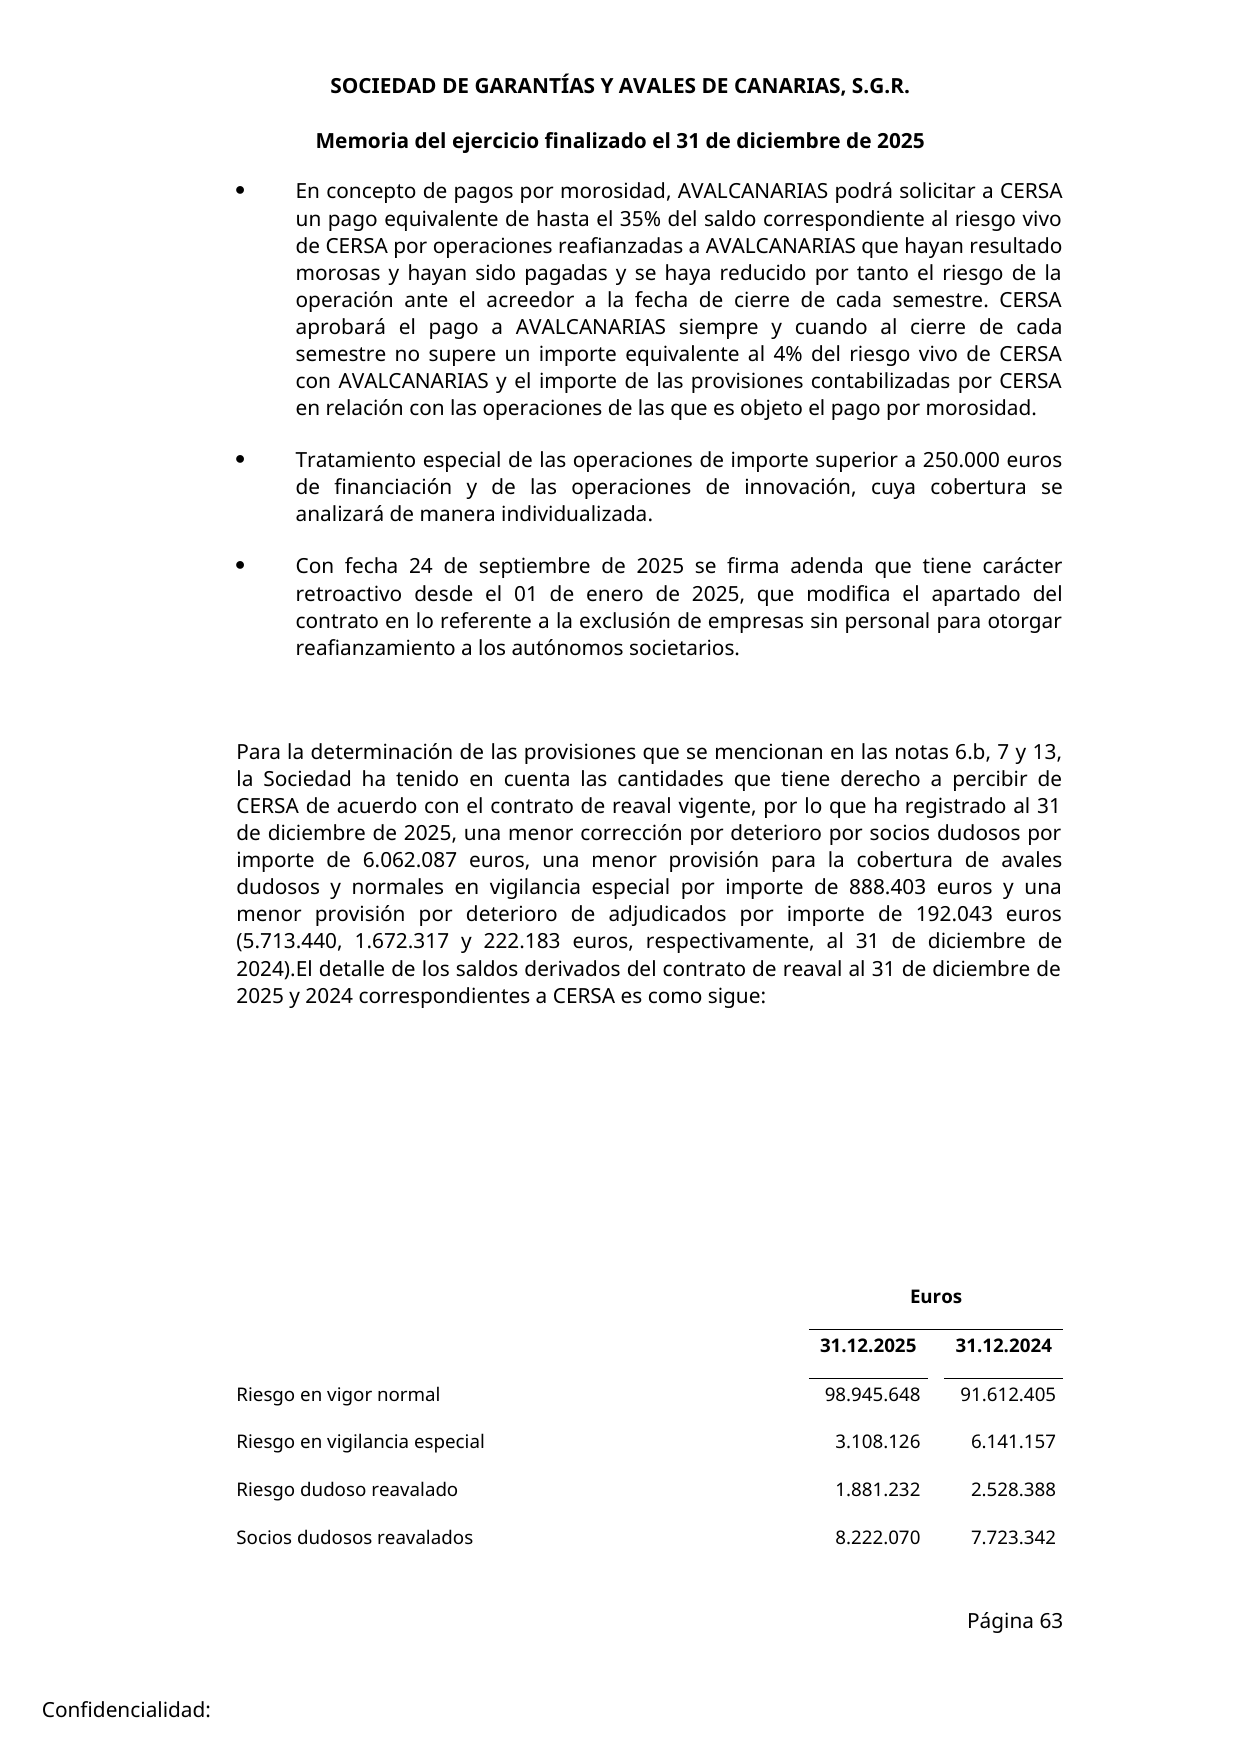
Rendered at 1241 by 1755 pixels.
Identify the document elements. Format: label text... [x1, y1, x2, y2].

table_cell 6.141.157 [944, 1427, 1063, 1475]
table_cell 8.222.070 [809, 1523, 927, 1571]
text Para la determinación de las provisiones que se mencionan en las notas 6.b, 7 y 13, la Sociedad ha tenido en cuenta las cantidades que tiene derecho a percibir de CERSA de acuerdo con el contrato de reaval vigente, por lo que ha registrado al 31 de diciembre de 2025, una menor corrección por deterioro por socios dudosos por importe de 6.062.087 euros, una menor provisión para la cobertura de avales dudosos y normales en vigilancia especial por importe de 888.403 euros y una menor provisión por deterioro de adjudicados por importe de 192.043 euros (5.713.440, 1.672.317 y 222.183 euros, respectivamente, al 31 de diciembre de 2024).El detalle de los saldos derivados del contrato de reaval al 31 de diciembre de 2025 y 2024 correspondientes a CERSA es como sigue: [236, 738, 1063, 1008]
table_cell [928, 1475, 944, 1523]
table_cell 1.881.232 [809, 1475, 927, 1523]
table_cell 31.12.2025 [809, 1330, 927, 1378]
table_cell 98.945.648 [809, 1379, 927, 1427]
table_cell [928, 1378, 944, 1427]
table_cell [768, 1378, 809, 1427]
table_cell 2.528.388 [944, 1475, 1063, 1523]
table_cell 7.723.342 [944, 1523, 1063, 1571]
table_cell [928, 1427, 944, 1475]
table_cell Riesgo dudoso reavalado [177, 1475, 768, 1523]
table_cell Riesgo en vigilancia especial [177, 1427, 768, 1475]
table_cell 3.108.126 [809, 1427, 927, 1475]
table_cell [177, 1329, 768, 1378]
table_cell [768, 1427, 809, 1475]
table_header [177, 1281, 768, 1329]
table_cell Socios dudosos reavalados [177, 1523, 768, 1571]
table_cell [768, 1523, 809, 1571]
table_header Euros [809, 1281, 1063, 1329]
table_cell [768, 1475, 809, 1523]
table_cell [928, 1523, 944, 1571]
table_cell [768, 1329, 809, 1378]
table_cell 31.12.2024 [944, 1330, 1063, 1378]
list Con fecha 24 de septiembre de 2025 se firma adenda que tiene carácter retroactivo desde el 01 de enero de 2025, que modifica el apartado del contrato en lo referente a la exclusión de empresas sin personal para otorgar reafianzamiento a los autónomos societarios. [236, 552, 1063, 661]
list En concepto de pagos por morosidad, AVALCANARIAS podrá solicitar a CERSA un pago equivalente de hasta el 35% del saldo correspondiente al riesgo vivo de CERSA por operaciones reafianzadas a AVALCANARIAS que hayan resultado morosas y hayan sido pagadas y se haya reducido por tanto el riesgo de la operación ante el acreedor a la fecha de cierre de cada semestre. CERSA aprobará el pago a AVALCANARIAS siempre y cuando al cierre de cada semestre no supere un importe equivalente al 4% del riesgo vivo de CERSA con AVALCANARIAS y el importe de las provisiones contabilizadas por CERSA en relación con las operaciones de las que es objeto el pago por morosidad. [236, 177, 1063, 421]
table_cell [928, 1330, 944, 1378]
list Tratamiento especial de las operaciones de importe superior a 250.000 euros de financiación y de las operaciones de innovación, cuya cobertura se analizará de manera individualizada. [236, 446, 1063, 527]
table_header [768, 1281, 809, 1329]
table_cell Riesgo en vigor normal [177, 1378, 768, 1427]
table_cell 91.612.405 [944, 1379, 1063, 1427]
